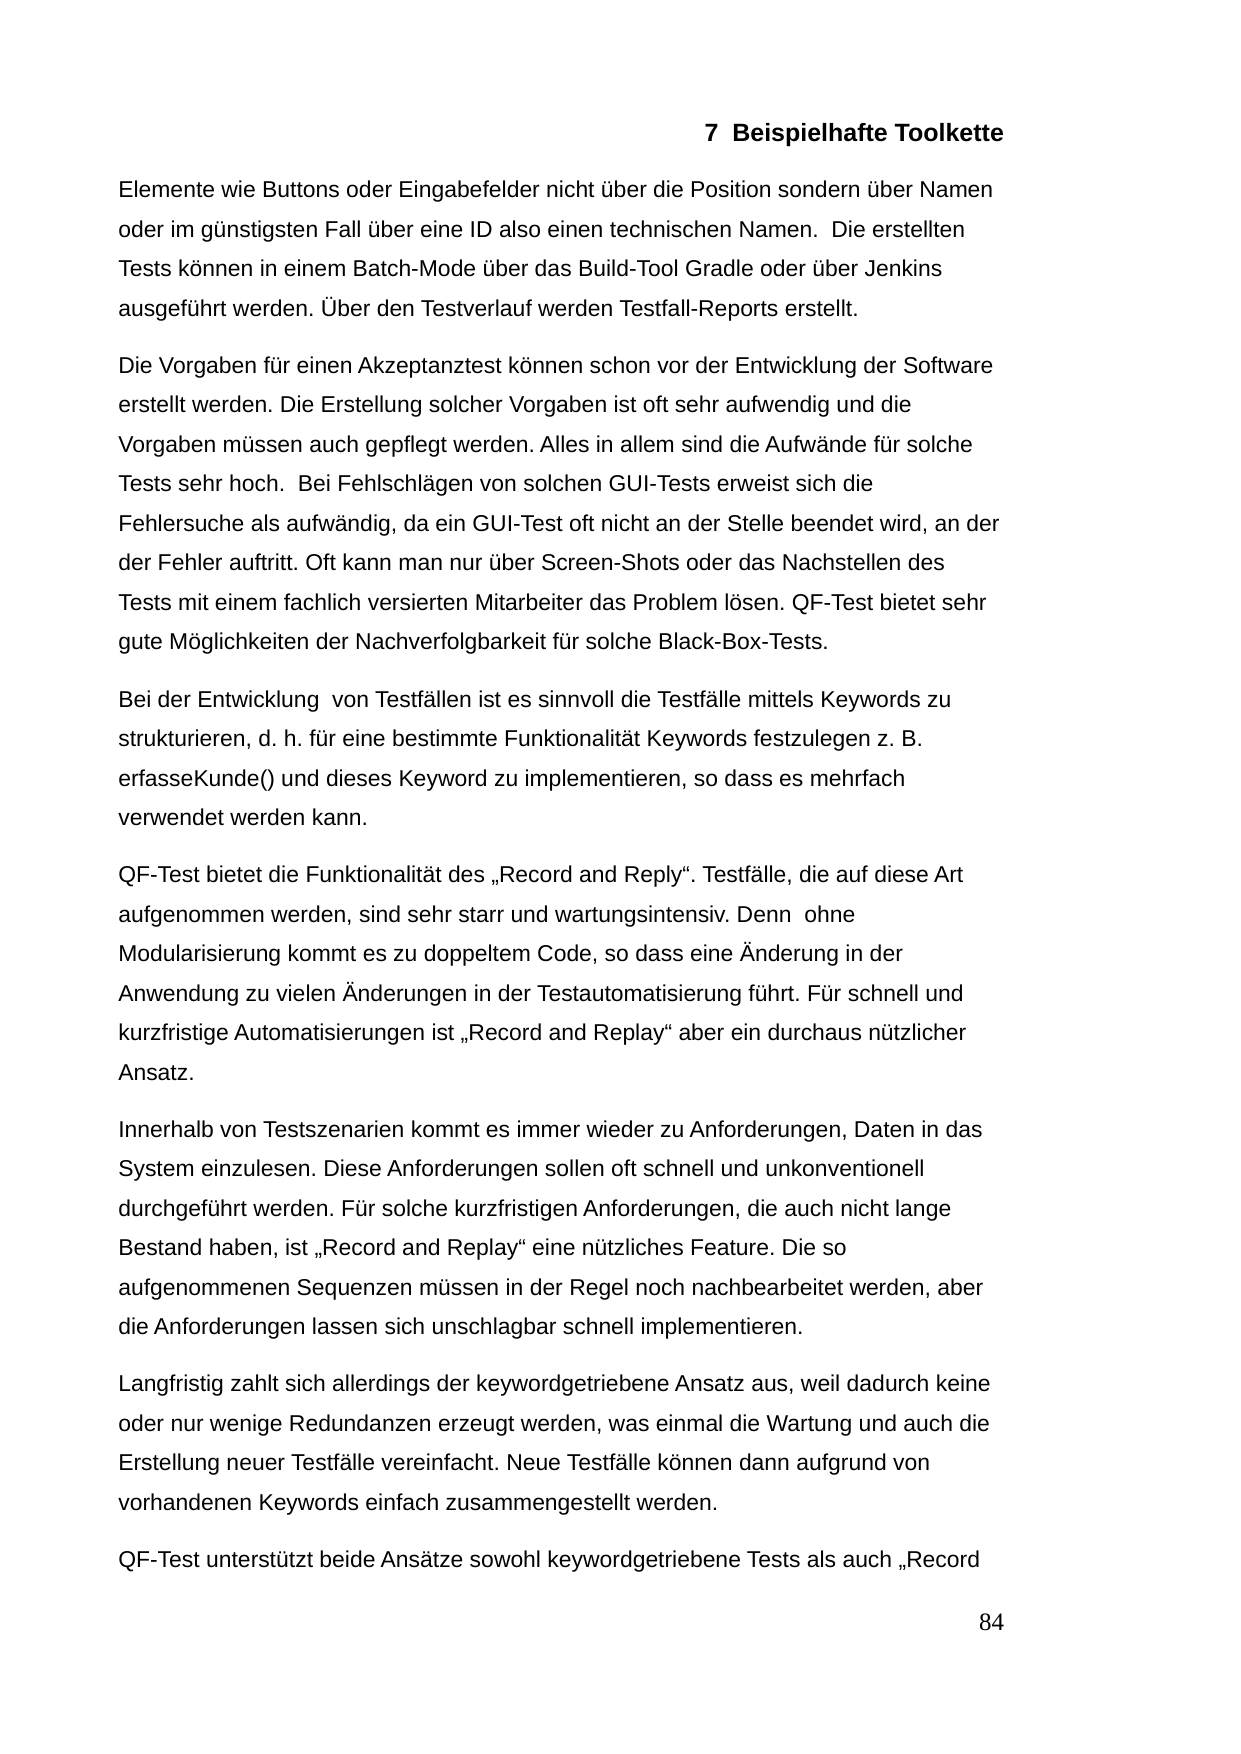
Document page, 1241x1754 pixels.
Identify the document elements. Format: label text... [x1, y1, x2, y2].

text QF-Test unterstützt beide Ansätze sowohl keywordgetriebene Tests als auch „Record [118, 1546, 1004, 1572]
text Die Vorgaben für einen Akzeptanztest können schon vor der Entwicklung der Software erstellt werden. Die Erstellung solcher Vorgaben ist oft sehr aufwendig und die Vorgaben müssen auch gepflegt werden. Alles in allem sind die Aufwände für solche Tests sehr hoch. Bei Fehlschlägen von solchen GUI-Tests erweist sich die Fehlersuche als aufwändig, da ein GUI-Test oft nicht an der Stelle beendet wird, an der der Fehler auftritt. Oft kann man nur über Screen-Shots oder das Nachstellen des Tests mit einem fachlich versierten Mitarbeiter das Problem lösen. QF-Test bietet sehr gute Möglichkeiten der Nachverfolgbarkeit für solche Black-Box-Tests. [118, 352, 1004, 655]
text Elemente wie Buttons oder Eingabefelder nicht über die Position sondern über Namen oder im günstigsten Fall über eine ID also einen technischen Namen. Die erstellten Tests können in einem Batch-Mode über das Build-Tool Gradle oder über Jenkins ausgeführt werden. Über den Testverlauf werden Testfall-Reports erstellt. [118, 176, 1004, 321]
text Langfristig zahlt sich allerdings der keywordgetriebene Ansatz aus, weil dadurch keine oder nur wenige Redundanzen erzeugt werden, was einmal die Wartung und auch die Erstellung neuer Testfälle vereinfacht. Neue Testfälle können dann aufgrund von vorhandenen Keywords einfach zusammengestellt werden. [118, 1370, 1004, 1515]
text Bei der Entwicklung von Testfällen ist es sinnvoll die Testfälle mittels Keywords zu strukturieren, d. h. für eine bestimmte Funktionalität Keywords festzulegen z. B. erfasseKunde() und dieses Keyword zu implementieren, so dass es mehrfach verwendet werden kann. [118, 686, 1004, 830]
text Innerhalb von Testszenarien kommt es immer wieder zu Anforderungen, Daten in das System einzulesen. Diese Anforderungen sollen oft schnell und unkonventionell durchgeführt werden. Für solche kurzfristigen Anforderungen, die auch nicht lange Bestand haben, ist „Record and Replay“ eine nützliches Feature. Die so aufgenommenen Sequenzen müssen in der Regel noch nachbearbeitet werden, aber die Anforderungen lassen sich unschlagbar schnell implementieren. [118, 1116, 1004, 1339]
text QF-Test bietet die Funktionalität des „Record and Reply“. Testfälle, die auf diese Art aufgenommen werden, sind sehr starr und wartungsintensiv. Denn ohne Modularisierung kommt es zu doppeltem Code, so dass eine Änderung in der Anwendung zu vielen Änderungen in der Testautomatisierung führt. Für schnell und kurzfristige Automatisierungen ist „Record and Replay“ aber ein durchaus nützlicher Ansatz. [118, 861, 1004, 1085]
